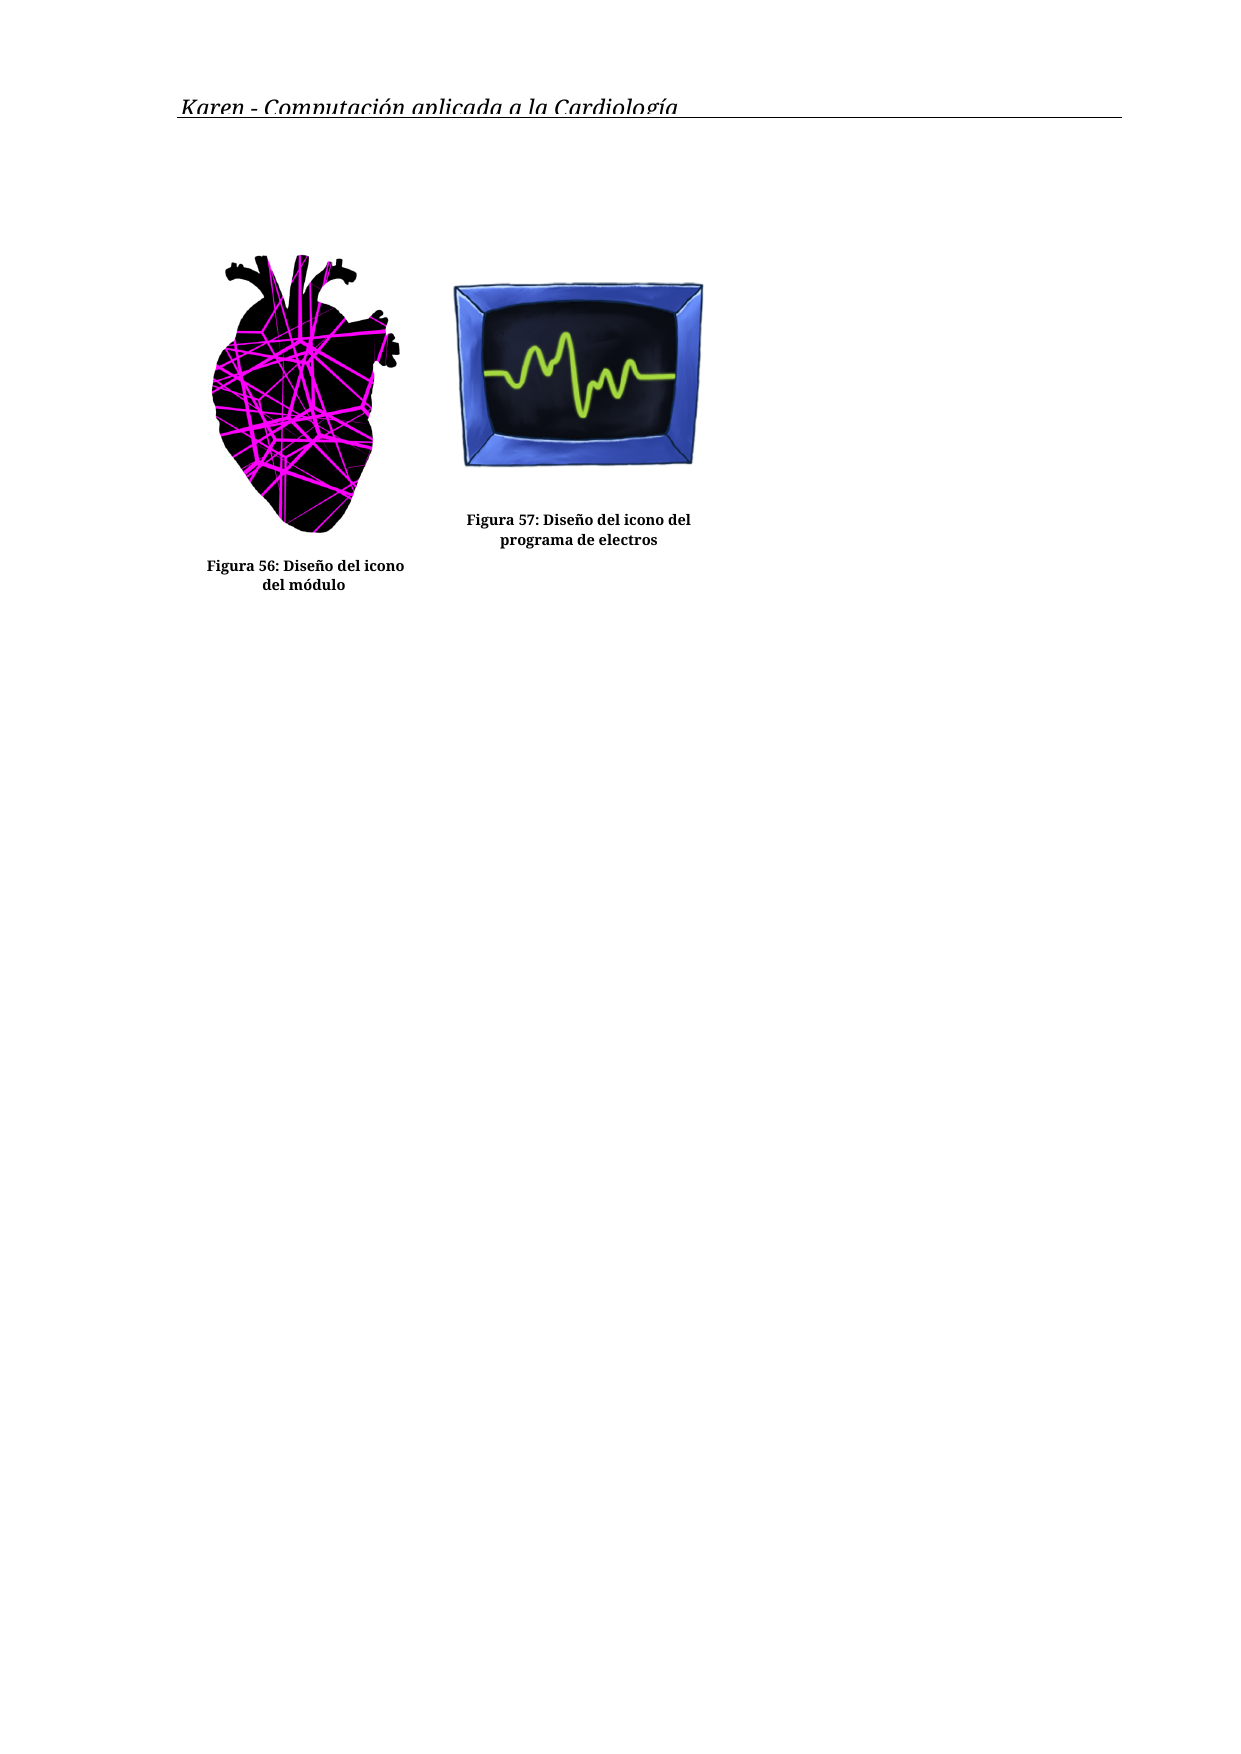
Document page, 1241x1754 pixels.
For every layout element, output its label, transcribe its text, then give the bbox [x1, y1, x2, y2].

picture [437, 244, 720, 506]
text Figura 56: Diseño del icono del módulo [199, 551, 412, 595]
picture [199, 239, 412, 551]
text Figura 57: Diseño del icono del programa de electros [438, 506, 720, 550]
